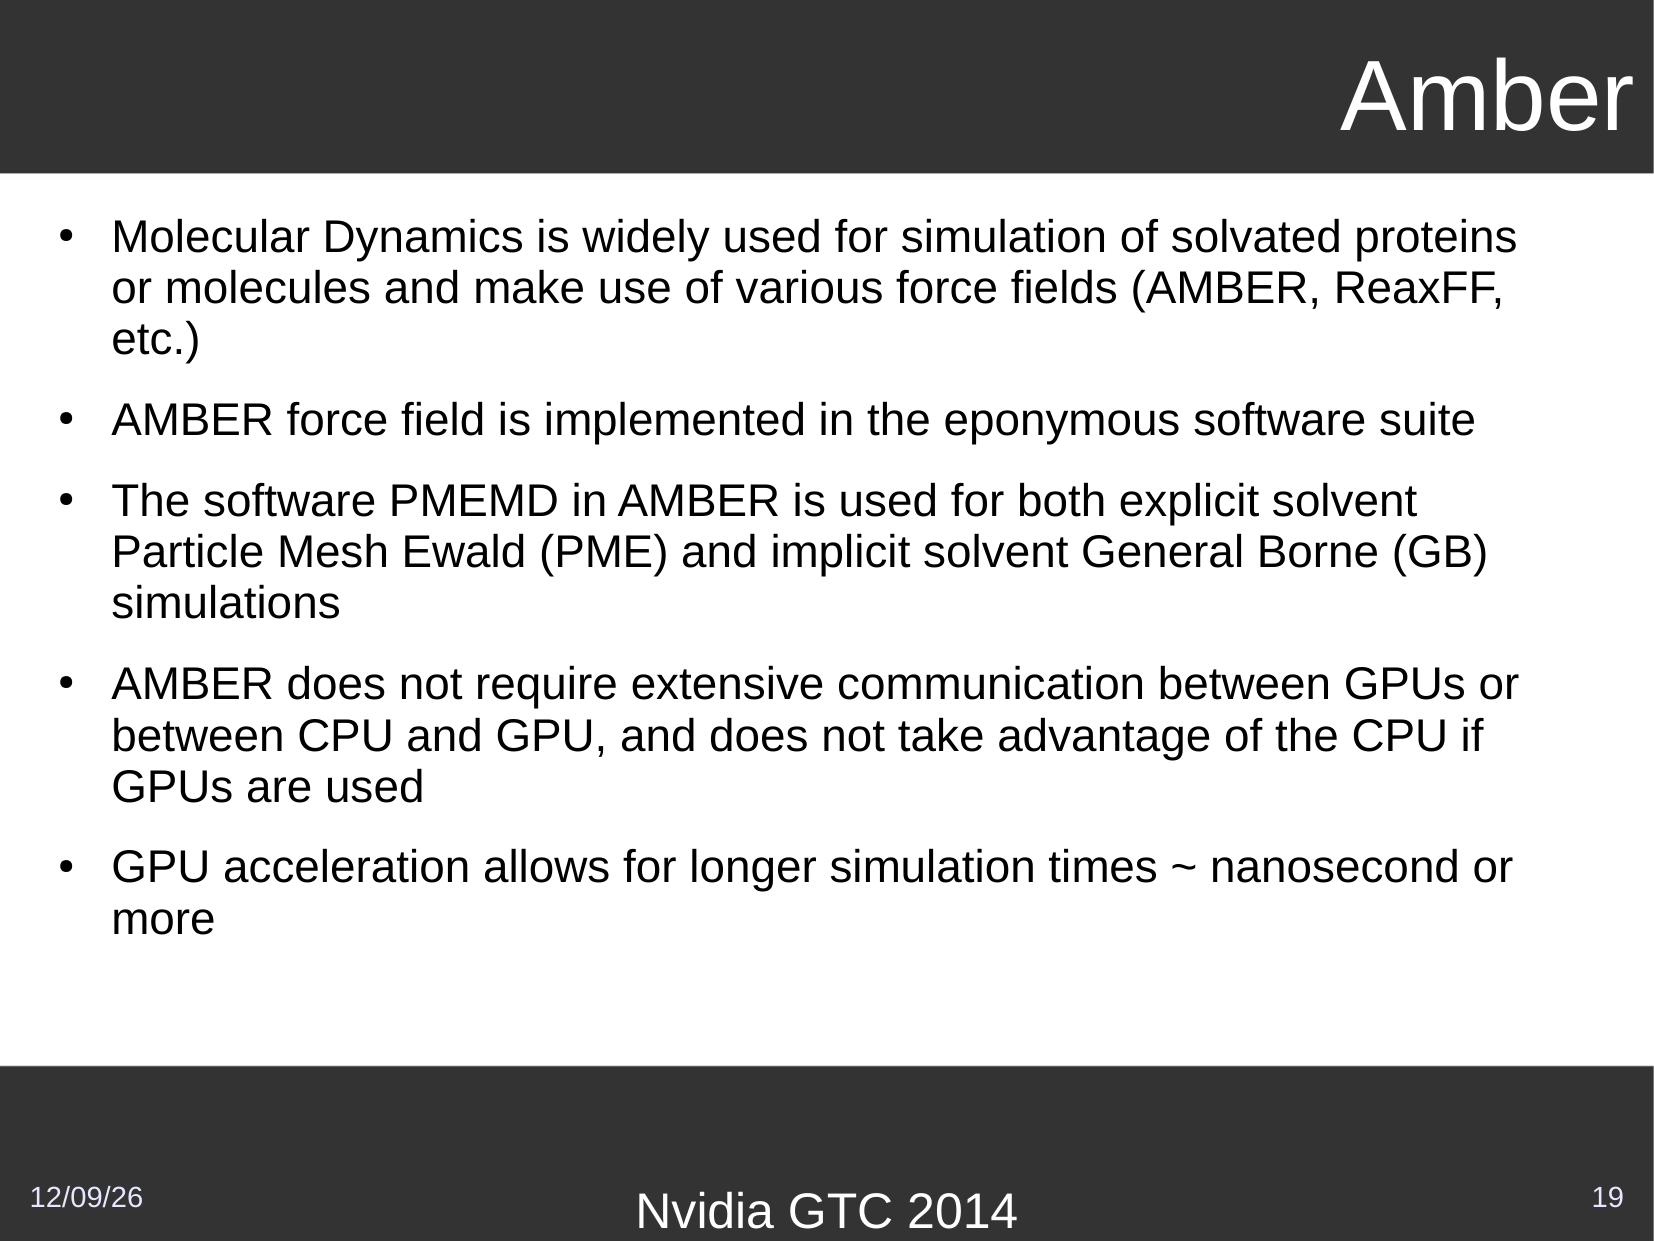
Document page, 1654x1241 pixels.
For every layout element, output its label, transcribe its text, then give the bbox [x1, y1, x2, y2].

list Molecular Dynamics is widely used for simulation of solvated proteins or molecules and make use of various force fields (AMBER, ReaxFF, etc.) AMBER force field is implemented in the eponymous software suite The software PMEMD in AMBER is used for both explicit solvent Particle Mesh Ewald (PME) and implicit solvent General Borne (GB) simulations AMBER does not require extensive communication between GPUs or between CPU and GPU, and does not take advantage of the CPU if GPUs are used GPU acceleration allows for longer simulation times ~ nanosecond or more [40, 210, 1561, 945]
text_box Nvidia GTC 2014 [29, 1182, 1625, 1239]
title Amber [40, 11, 1636, 181]
picture [0, 0, 1654, 1241]
